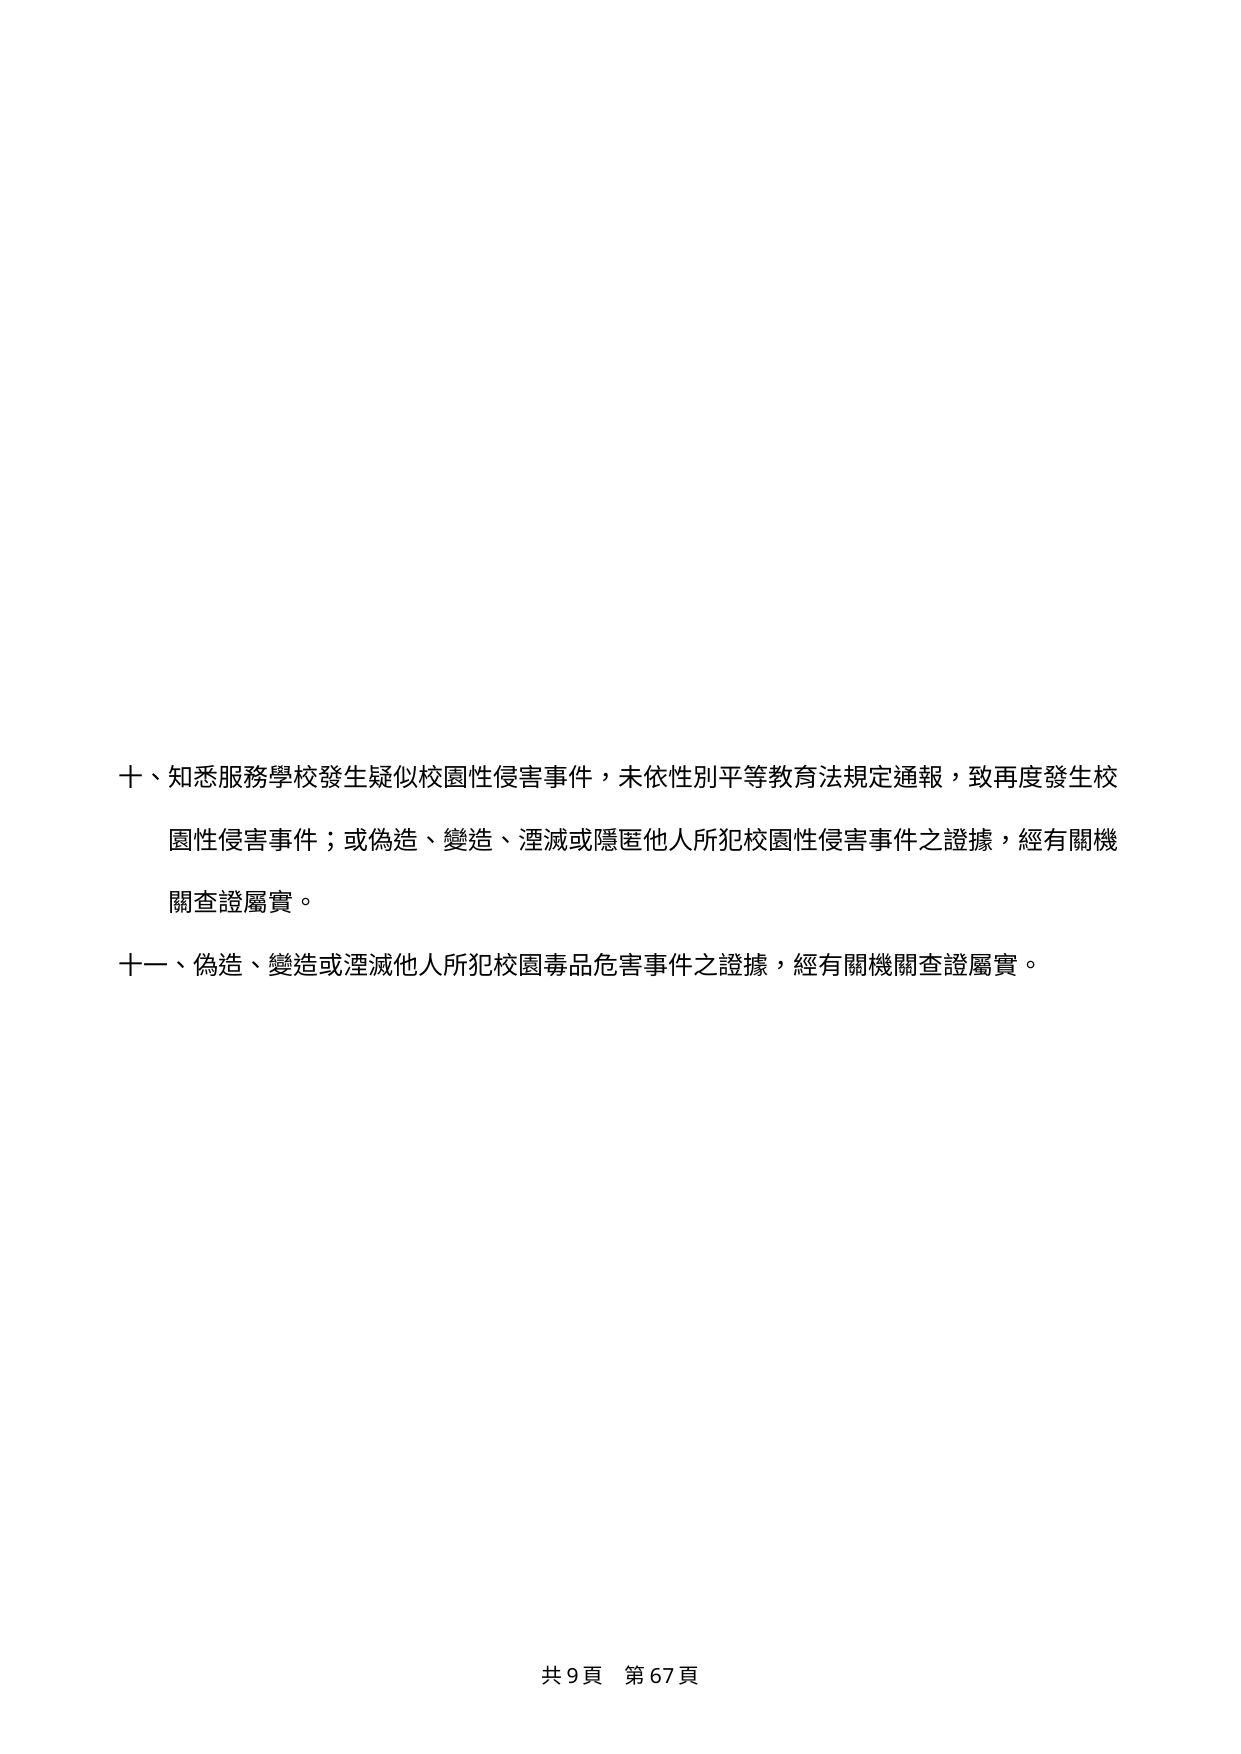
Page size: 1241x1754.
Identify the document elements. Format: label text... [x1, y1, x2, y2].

text 十、知悉服務學校發生疑似校園性侵害事件，未依性別平等教育法規定通報，致再度發生校園性侵害事件；或偽造、變造、湮滅或隱匿他人所犯校園性侵害事件之證據，經有關機關查證屬實。 [118, 734, 1122, 922]
text 十一、偽造、變造或湮滅他人所犯校園毒品危害事件之證據，經有關機關查證屬實。 [118, 922, 1122, 984]
